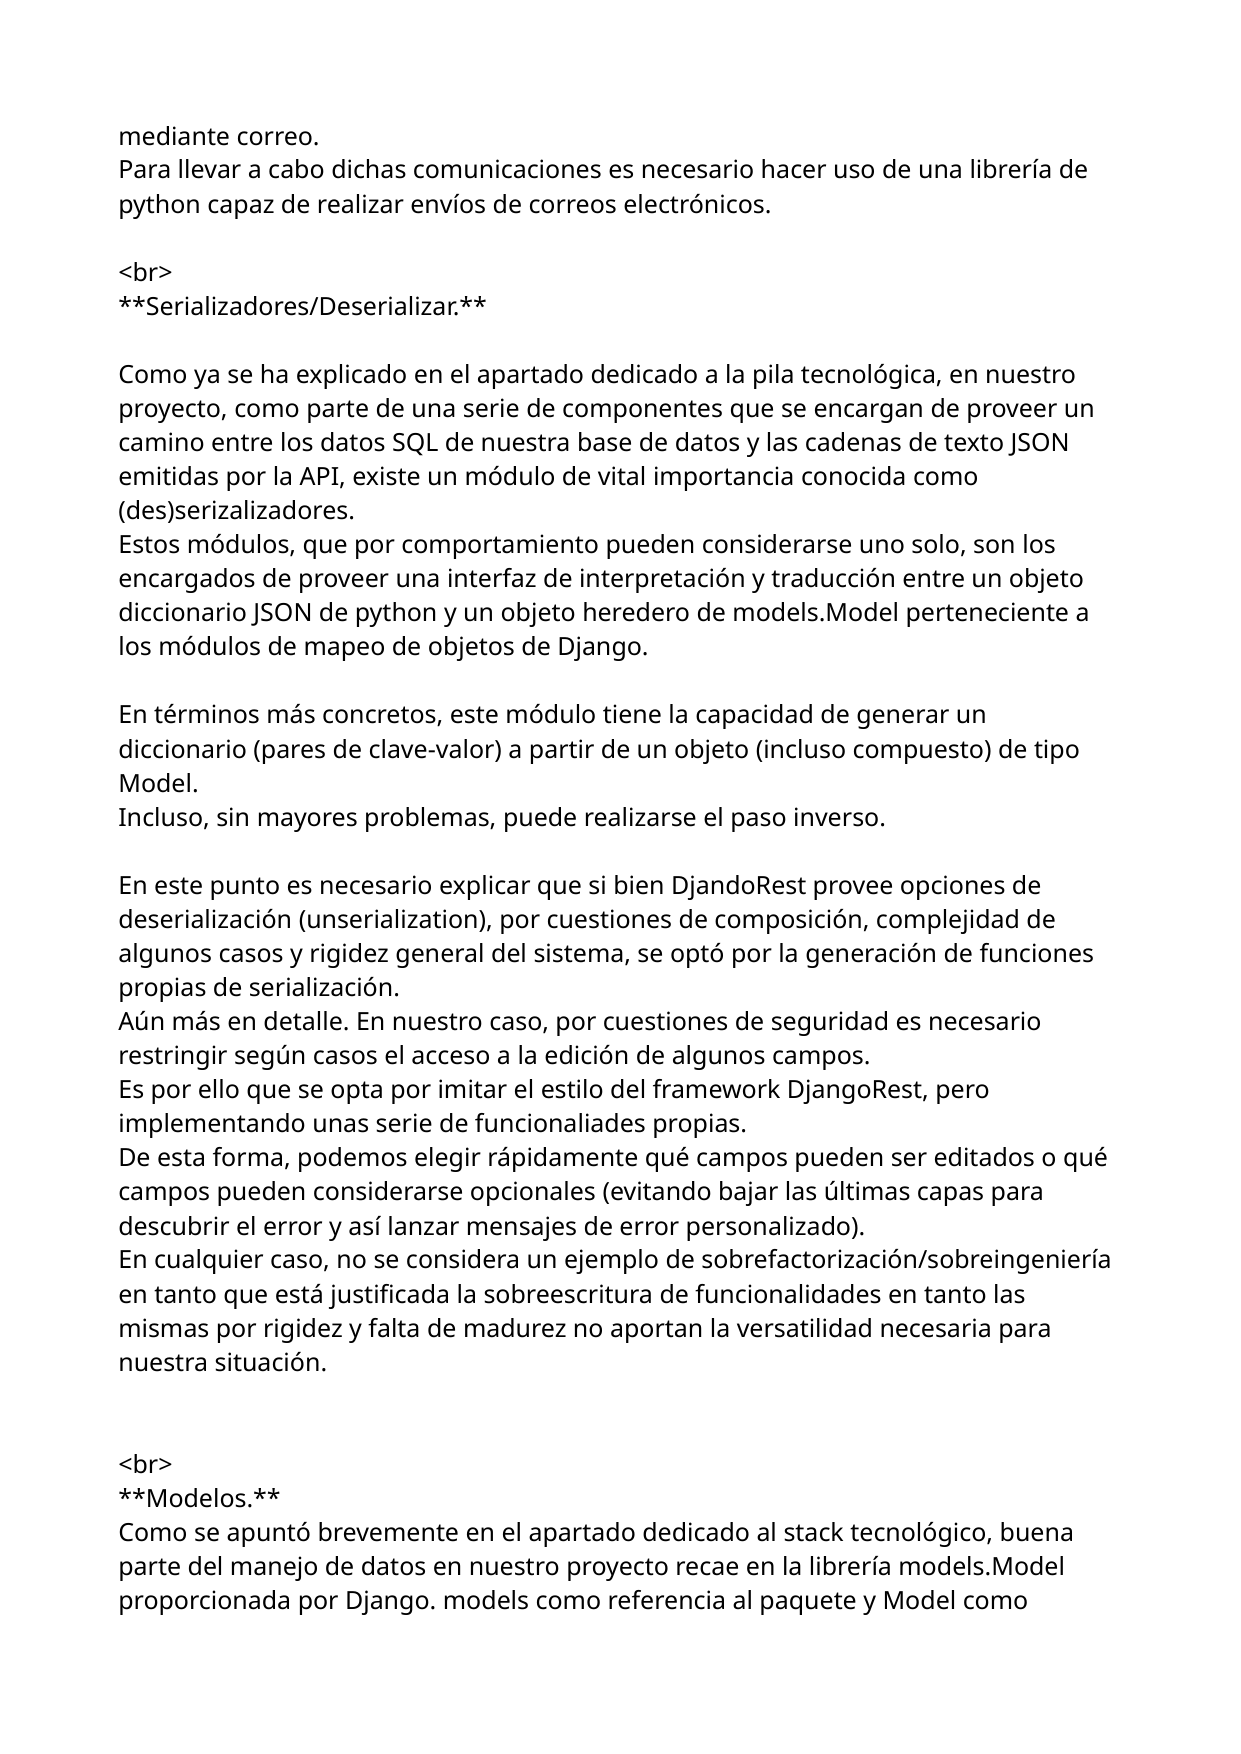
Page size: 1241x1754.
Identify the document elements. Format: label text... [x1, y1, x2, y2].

text <br> [118, 1447, 1122, 1481]
text Aún más en detalle. En nuestro caso, por cuestiones de seguridad es necesario restringir según casos el acceso a la edición de algunos campos. [118, 1004, 1122, 1072]
text **Serializadores/Deserializar.** [118, 288, 1122, 322]
text En cualquier caso, no se considera un ejemplo de sobrefactorización/sobreingeniería en tanto que está justificada la sobreescritura de funcionalidades en tanto las mismas por rigidez y falta de madurez no aportan la versatilidad necesaria para nuestra situación. [118, 1242, 1122, 1378]
text Estos módulos, que por comportamiento pueden considerarse uno solo, son los encargados de proveer una interfaz de interpretación y traducción entre un objeto diccionario JSON de python y un objeto heredero de models.Model perteneciente a los módulos de mapeo de objetos de Django. [118, 527, 1122, 663]
text <br> [118, 254, 1122, 288]
text Como ya se ha explicado en el apartado dedicado a la pila tecnológica, en nuestro proyecto, como parte de una serie de componentes que se encargan de proveer un camino entre los datos SQL de nuestra base de datos y las cadenas de texto JSON emitidas por la API, existe un módulo de vital importancia conocida como (des)serizalizadores. [118, 357, 1122, 527]
text **Modelos.** [118, 1481, 1122, 1515]
text De esta forma, podemos elegir rápidamente qué campos pueden ser editados o qué campos pueden considerarse opcionales (evitando bajar las últimas capas para descubrir el error y así lanzar mensajes de error personalizado). [118, 1140, 1122, 1242]
text Incluso, sin mayores problemas, puede realizarse el paso inverso. [118, 799, 1122, 833]
text Como se apuntó brevemente en el apartado dedicado al stack tecnológico, buena parte del manejo de datos en nuestro proyecto recae en la librería models.Model proporcionada por Django. models como referencia al paquete y Model como [118, 1515, 1122, 1617]
text En este punto es necesario explicar que si bien DjandoRest provee opciones de deserialización (unserialization), por cuestiones de composición, complejidad de algunos casos y rigidez general del sistema, se optó por la generación de funciones propias de serialización. [118, 867, 1122, 1004]
text En términos más concretos, este módulo tiene la capacidad de generar un diccionario (pares de clave-valor) a partir de un objeto (incluso compuesto) de tipo Model. [118, 697, 1122, 799]
text Para llevar a cabo dichas comunicaciones es necesario hacer uso de una librería de python capaz de realizar envíos de correos electrónicos. [118, 152, 1122, 220]
text mediante correo. [118, 118, 1122, 152]
text Es por ello que se opta por imitar el estilo del framework DjangoRest, pero implementando unas serie de funcionaliades propias. [118, 1072, 1122, 1140]
